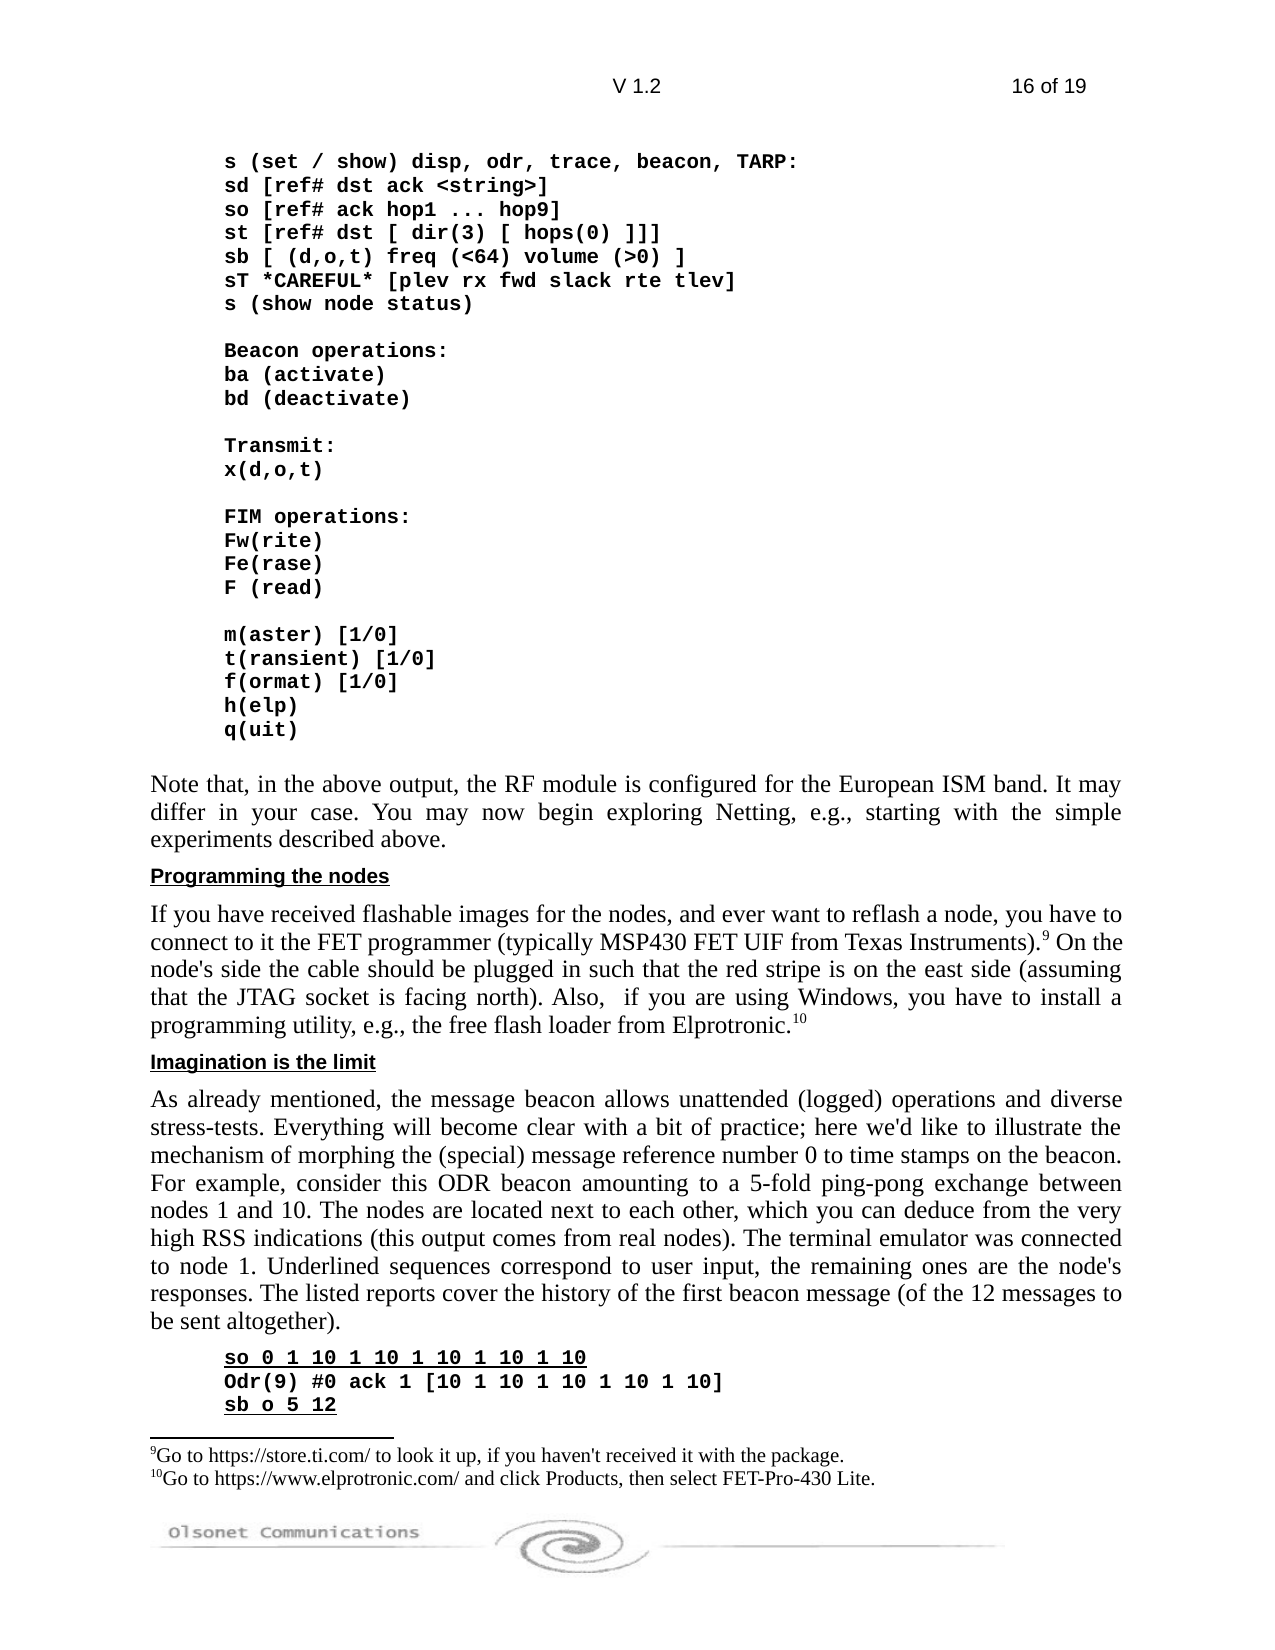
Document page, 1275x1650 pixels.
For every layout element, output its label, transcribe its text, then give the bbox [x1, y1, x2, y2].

text sd [ref# dst ack <string>] [224, 175, 1123, 199]
text s (show node status) [224, 293, 1123, 317]
text q(uit) [224, 719, 1123, 742]
text h(elp) [224, 695, 1123, 719]
text Beacon operations: [224, 341, 1123, 364]
text F (read) [224, 577, 1123, 601]
text sT *CAREFUL* [plev rx fwd slack rte tlev] [224, 269, 1123, 293]
text m(aster) [1/0] [224, 624, 1123, 648]
text Odr(9) #0 ack 1 [10 1 10 1 10 1 10 1 10] [224, 1371, 1123, 1394]
text sb [ (d,o,t) freq (<64) volume (>0) ] [224, 246, 1123, 269]
text t(ransient) [1/0] [224, 648, 1123, 672]
text ba (activate) [224, 364, 1123, 388]
text If you have received flashable images for the nodes, and ever want to reflash a node, you have to connect to it the FET programmer (typically MSP430 FET UIF from Texas Instruments). On the node's side the cable should be plugged in such that the red stripe is on the east side (assuming that the JTAG socket is facing north). Also, if you are using Windows, you have to install a programming utility, e.g., the free flash loader from Elprotronic. [150, 900, 1123, 1039]
subtitle Programming the nodes [150, 865, 1123, 888]
text bd (deactivate) [224, 388, 1123, 411]
text Transmit: [224, 435, 1123, 459]
text sb o 5 12 [224, 1394, 1123, 1418]
subtitle Imagination is the limit [150, 1050, 1123, 1074]
text As already mentioned, the message beacon allows unattended (logged) operations and diverse stress-tests. Everything will become clear with a bit of practice; here we'd like to illustrate the mechanism of morphing the (special) message reference number 0 to time stamps on the beacon. For example, consider this ODR beacon amounting to a 5-fold ping-pong exchange between nodes 1 and 10. The nodes are located next to each other, which you can deduce from the very high RSS indications (this output comes from real nodes). The terminal emulator was connected to node 1. Underlined sequences correspond to user input, the remaining ones are the node's responses. The listed reports cover the history of the first beacon message (of the 12 messages to be sent altogether). [150, 1086, 1123, 1335]
text Note that, in the above output, the RF module is configured for the European ISM band. It may differ in your case. You may now begin exploring Netting, e.g., starting with the simple experiments described above. [150, 770, 1123, 853]
text f(ormat) [1/0] [224, 672, 1123, 695]
text s (set / show) disp, odr, trace, beacon, TARP: [224, 151, 1123, 175]
text Go to https://www.elprotronic.com/ and click Products, then select FET-Pro-430 Lite. [150, 1467, 1123, 1490]
text st [ref# dst [ dir(3) [ hops(0) ]]] [224, 222, 1123, 246]
text FIM operations: [224, 506, 1123, 530]
text Fe(rase) [224, 553, 1123, 577]
text x(d,o,t) [224, 459, 1123, 482]
picture [150, 1504, 1005, 1596]
text Fw(rite) [224, 530, 1123, 553]
text Go to https://store.ti.com/ to look it up, if you haven't received it with the package. [150, 1444, 1123, 1467]
text so 0 1 10 1 10 1 10 1 10 1 10 [224, 1347, 1123, 1371]
text so [ref# ack hop1 ... hop9] [224, 199, 1123, 222]
